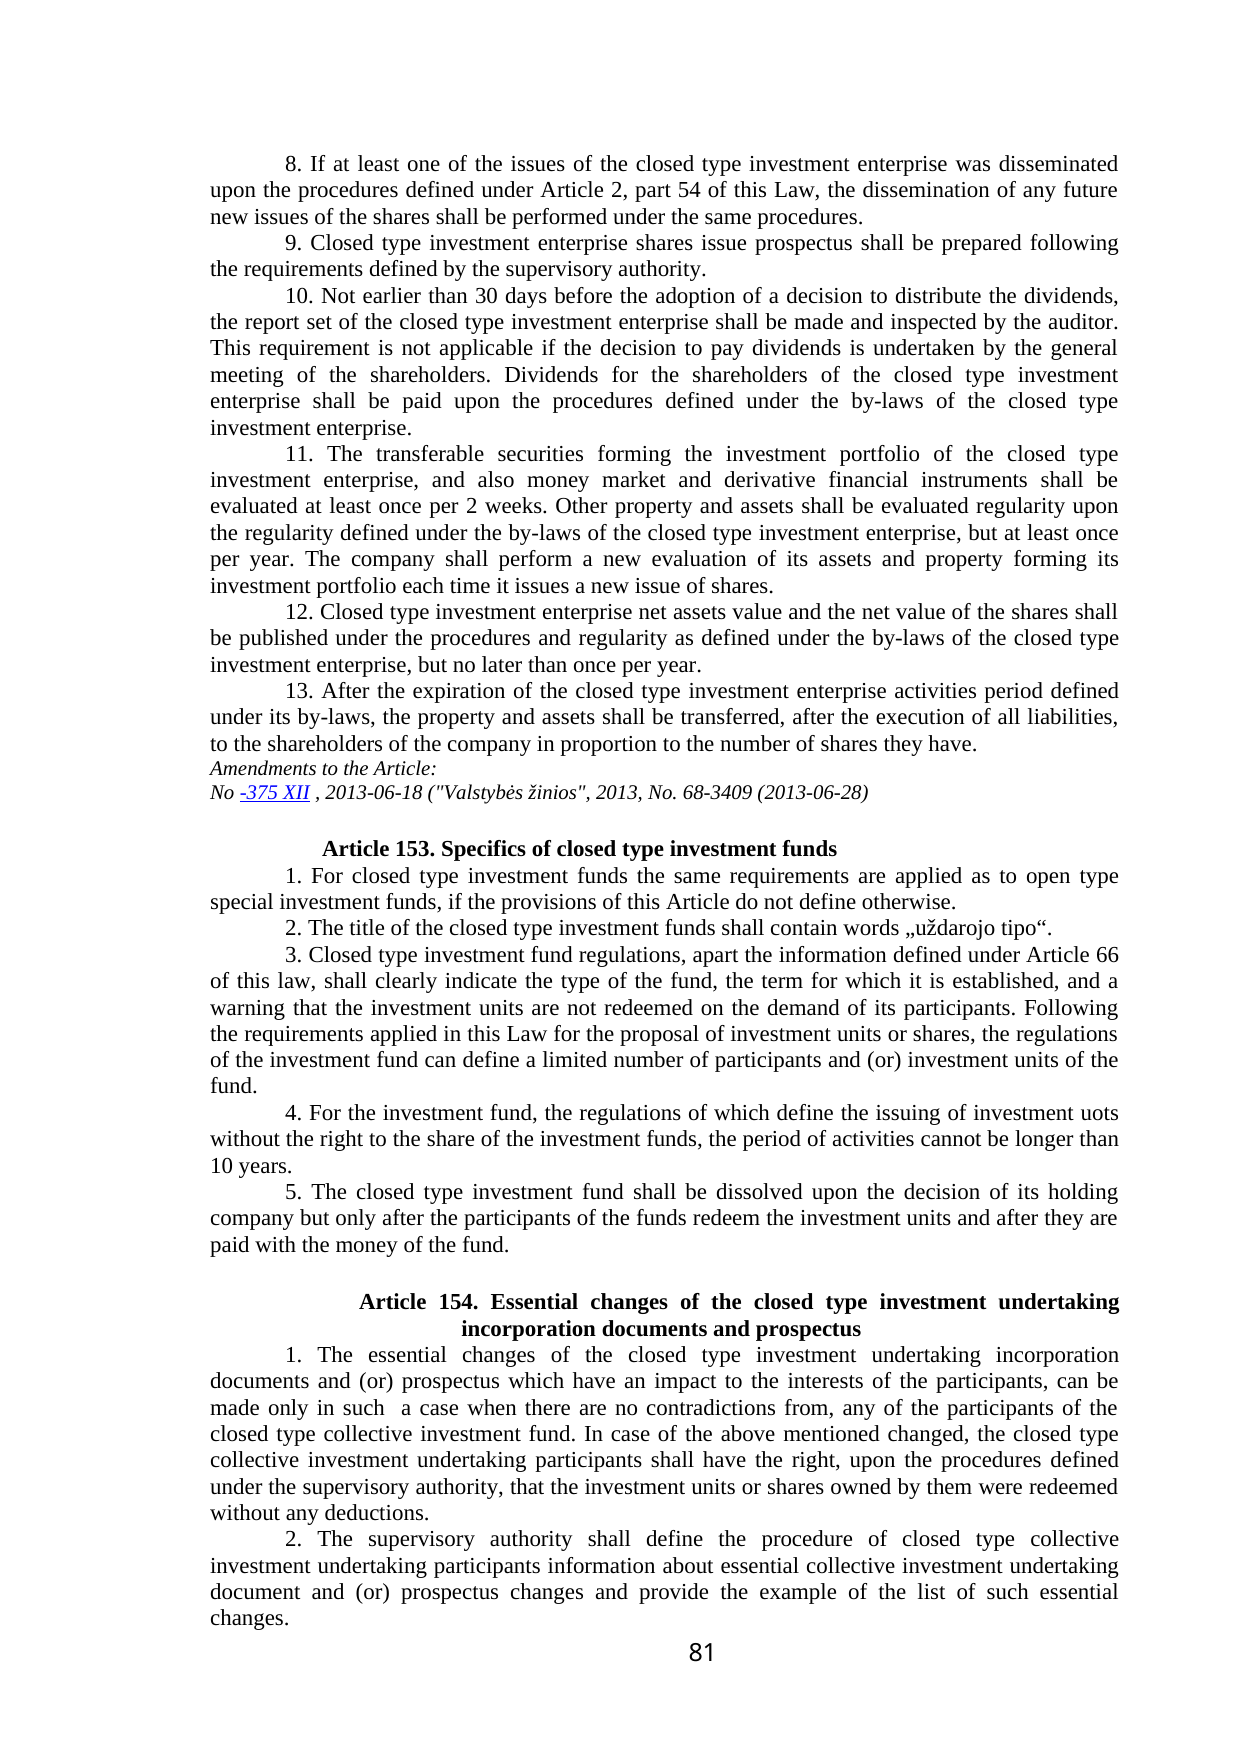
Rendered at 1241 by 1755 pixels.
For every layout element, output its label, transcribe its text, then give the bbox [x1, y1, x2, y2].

text No -375 XII , 2013-06-18 ("Valstybės žinios", 2013, No. 68-3409 (2013-06-28) [210, 780, 1120, 804]
text 12. closed type investment enterprise net assets value and the net value of the shares shall be published under the procedures and regularity as defined under the by-laws of the closed type investment enterprise, but no later than once per year. [210, 598, 1120, 677]
text 2. The supervisory authority shall define the procedure of closed type collective investment undertaking participants information about essential collective investment undertaking document and (or) prospectus changes and provide the example of the list of such essential changes. [210, 1525, 1120, 1631]
text 4. For the investment fund, the regulations of which define the issuing of investment uots without the right to the share of the investment funds, the period of activities cannot be longer than 10 years. [210, 1099, 1120, 1178]
text 3. Closed type investment fund regulations, apart the information defined under Article 66 of this law, shall clearly indicate the type of the fund, the term for which it is established, and a warning that the investment units are not redeemed on the demand of its participants. Following the requirements applied in this Law for the proposal of investment units or shares, the regulations of the investment fund can define a limited number of participants and (or) investment units of the fund. [210, 941, 1120, 1099]
text 1. For closed type investment funds the same requirements are applied as to open type special investment funds, if the provisions of this Article do not define otherwise. [210, 862, 1120, 914]
text 9. Closed type investment enterprise shares issue prospectus shall be prepared following the requirements defined by the supervisory authority. [210, 229, 1120, 282]
text 8. If at least one of the issues of the closed type investment enterprise was disseminated upon the procedures defined under Article 2, part 54 of this Law, the dissemination of any future new issues of the shares shall be performed under the same procedures. [210, 150, 1120, 229]
text 13. After the expiration of the closed type investment enterprise activities period defined under its by-laws, the property and assets shall be transferred, after the execution of all liabilities, to the shareholders of the company in proportion to the number of shares they have. [210, 677, 1120, 756]
text Article 154. Essential changes of the closed type investment undertaking incorporation documents and prospectus [284, 1286, 1120, 1341]
text Article 153. Specifics of closed type investment funds [210, 833, 1120, 862]
text Amendments to the Article: [210, 756, 1120, 780]
text 5. The closed type investment fund shall be dissolved upon the decision of its holding company but only after the participants of the funds redeem the investment units and after they are paid with the money of the fund. [210, 1178, 1120, 1257]
text 11. The transferable securities forming the investment portfolio of the closed type investment enterprise, and also money market and derivative financial instruments shall be evaluated at least once per 2 weeks. Other property and assets shall be evaluated regularity upon the regularity defined under the by-laws of the closed type investment enterprise, but at least once per year. The company shall perform a new evaluation of its assets and property forming its investment portfolio each time it issues a new issue of shares. [210, 440, 1120, 598]
text 2. The title of the closed type investment funds shall contain words „uždarojo tipo“. [210, 914, 1120, 941]
text 1. The essential changes of the closed type investment undertaking incorporation documents and (or) prospectus which have an impact to the interests of the participants, can be made only in such a case when there are no contradictions from, any of the participants of the closed type collective investment fund. In case of the above mentioned changed, the closed type collective investment undertaking participants shall have the right, upon the procedures defined under the supervisory authority, that the investment units or shares owned by them were redeemed without any deductions. [210, 1341, 1120, 1525]
text 10. Not earlier than 30 days before the adoption of a decision to distribute the dividends, the report set of the closed type investment enterprise shall be made and inspected by the auditor. This requirement is not applicable if the decision to pay dividends is undertaken by the general meeting of the shareholders. Dividends for the shareholders of the closed type investment enterprise shall be paid upon the procedures defined under the by-laws of the closed type investment enterprise. [210, 282, 1120, 440]
